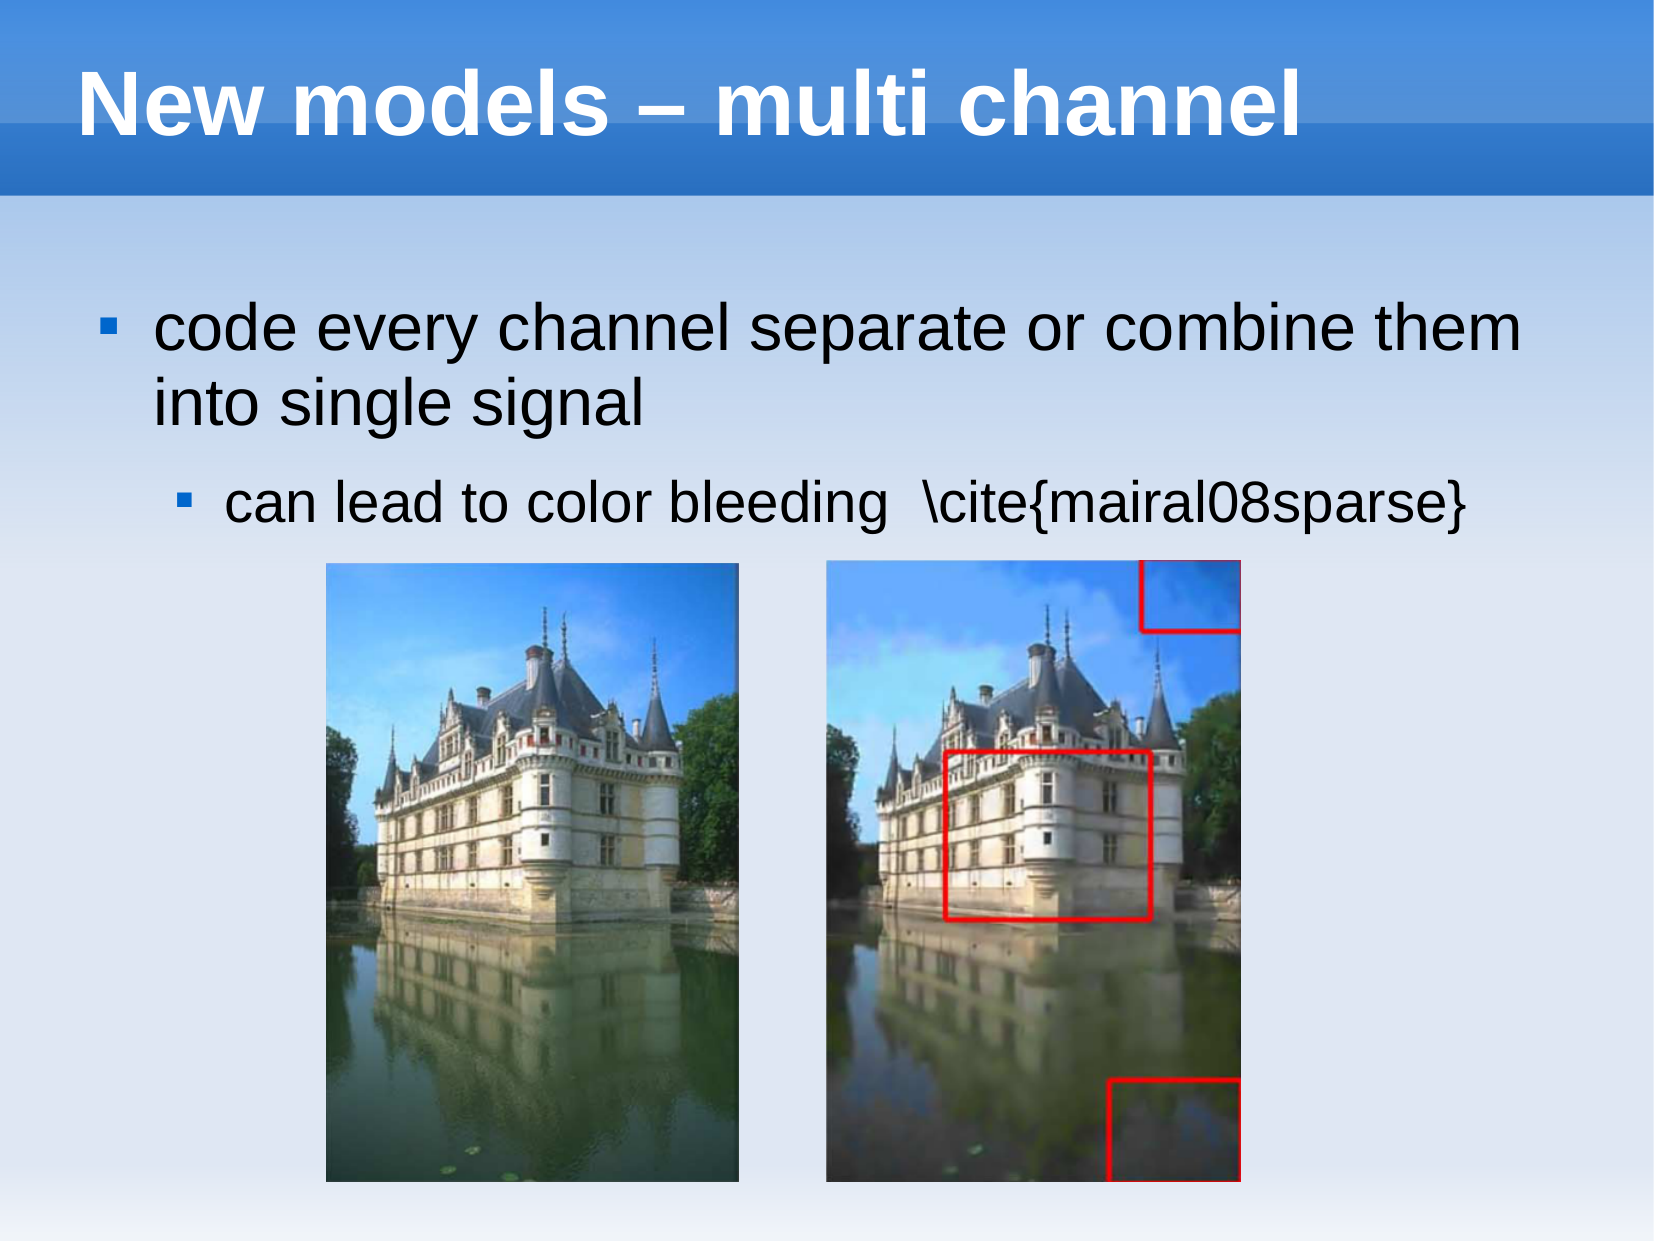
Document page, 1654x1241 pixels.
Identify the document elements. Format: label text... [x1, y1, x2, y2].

title New models – multi channel [76, 0, 1566, 208]
list code every channel separate or combine them into single signal can lead to color bleeding \cite{mairal08sparse} [82, 290, 1571, 1109]
picture [0, 0, 1654, 1241]
